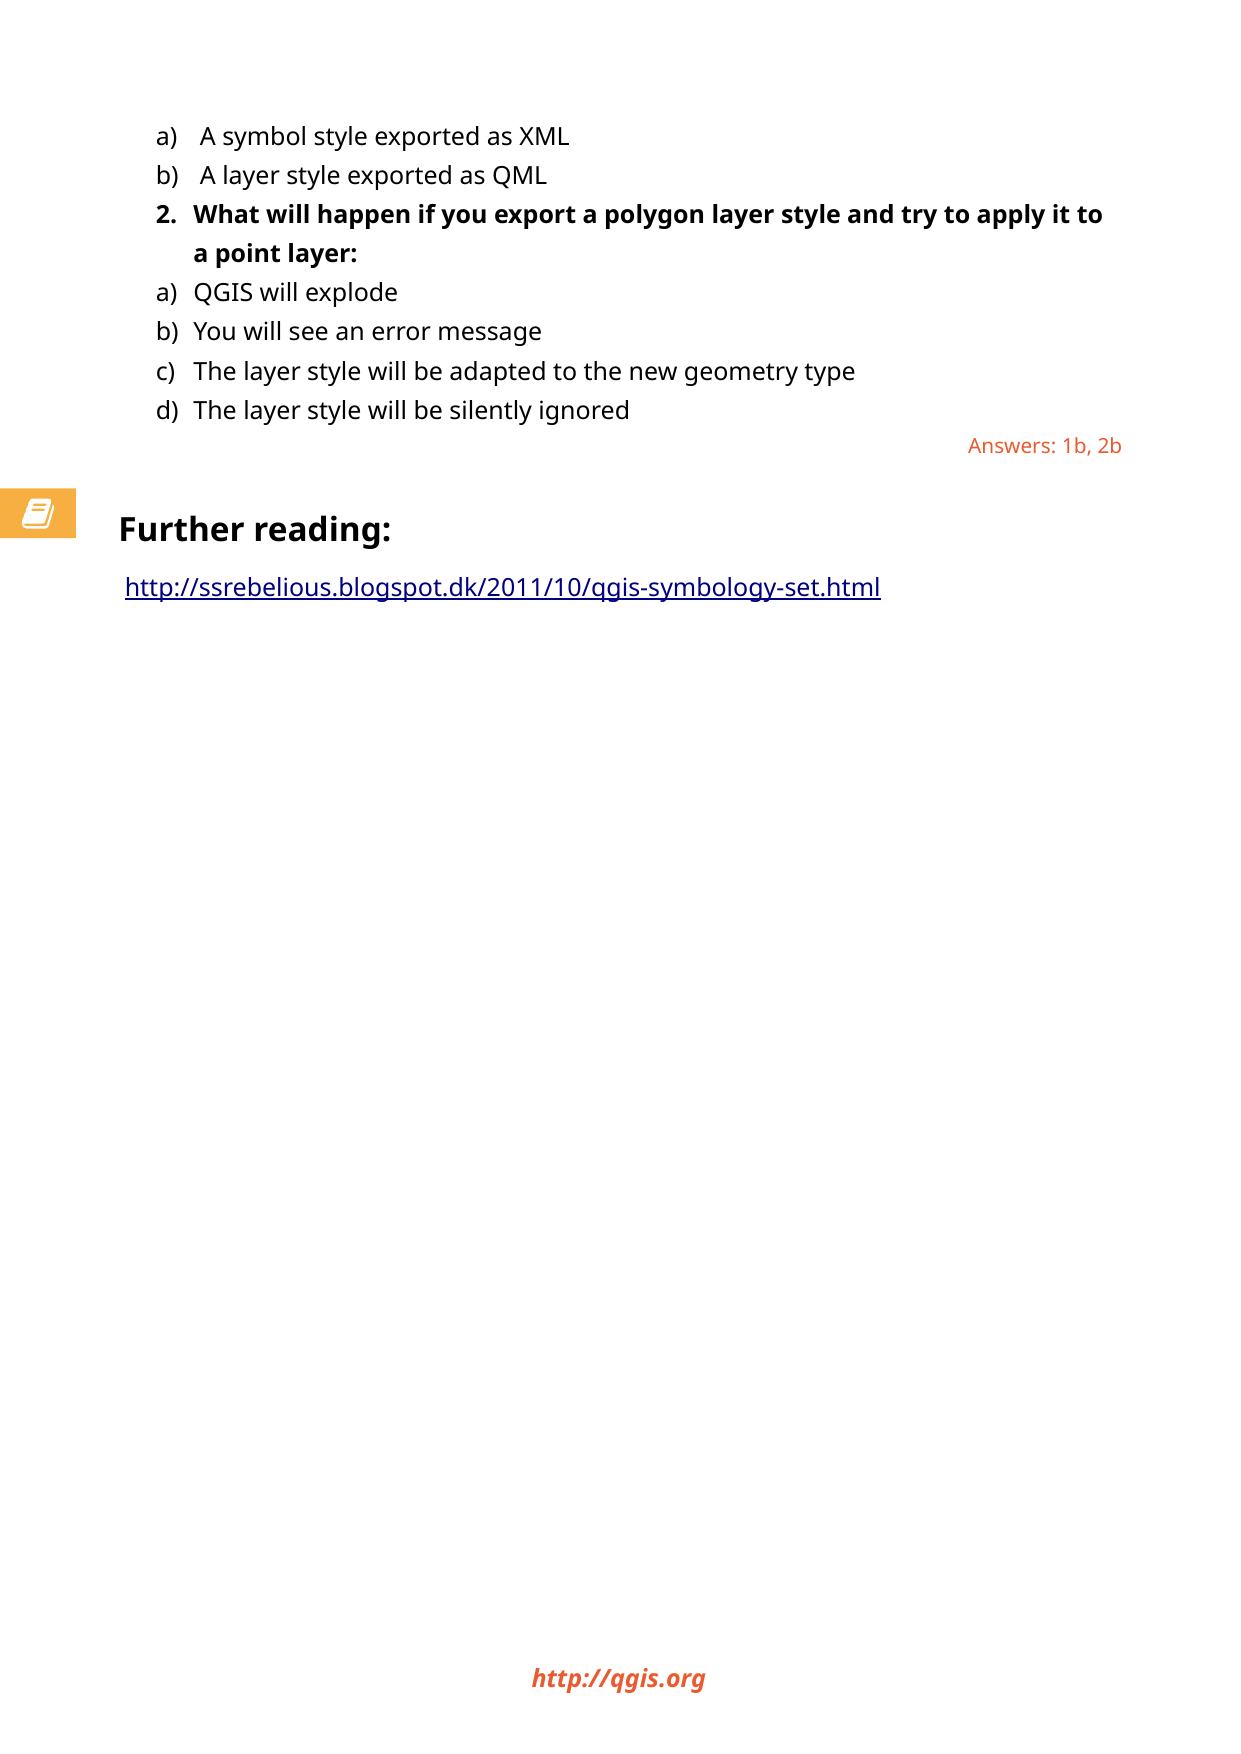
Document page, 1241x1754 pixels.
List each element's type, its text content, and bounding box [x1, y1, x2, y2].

subtitle Further reading: [118, 506, 1122, 551]
list QGIS will explode [156, 275, 1122, 309]
list You will see an error message [156, 314, 1122, 348]
list A layer style exported as QML [156, 157, 1122, 191]
text Answers: 1b, 2b [118, 431, 1122, 460]
text http://ssrebelious.blogspot.dk/2011/10/qgis-symbology-set.html [118, 570, 1122, 604]
list What will happen if you export a polygon layer style and try to apply it to a point layer: [156, 196, 1122, 270]
list The layer style will be silently ignored [156, 392, 1122, 426]
list A symbol style exported as XML [156, 118, 1122, 152]
list The layer style will be adapted to the new geometry type [156, 353, 1122, 387]
